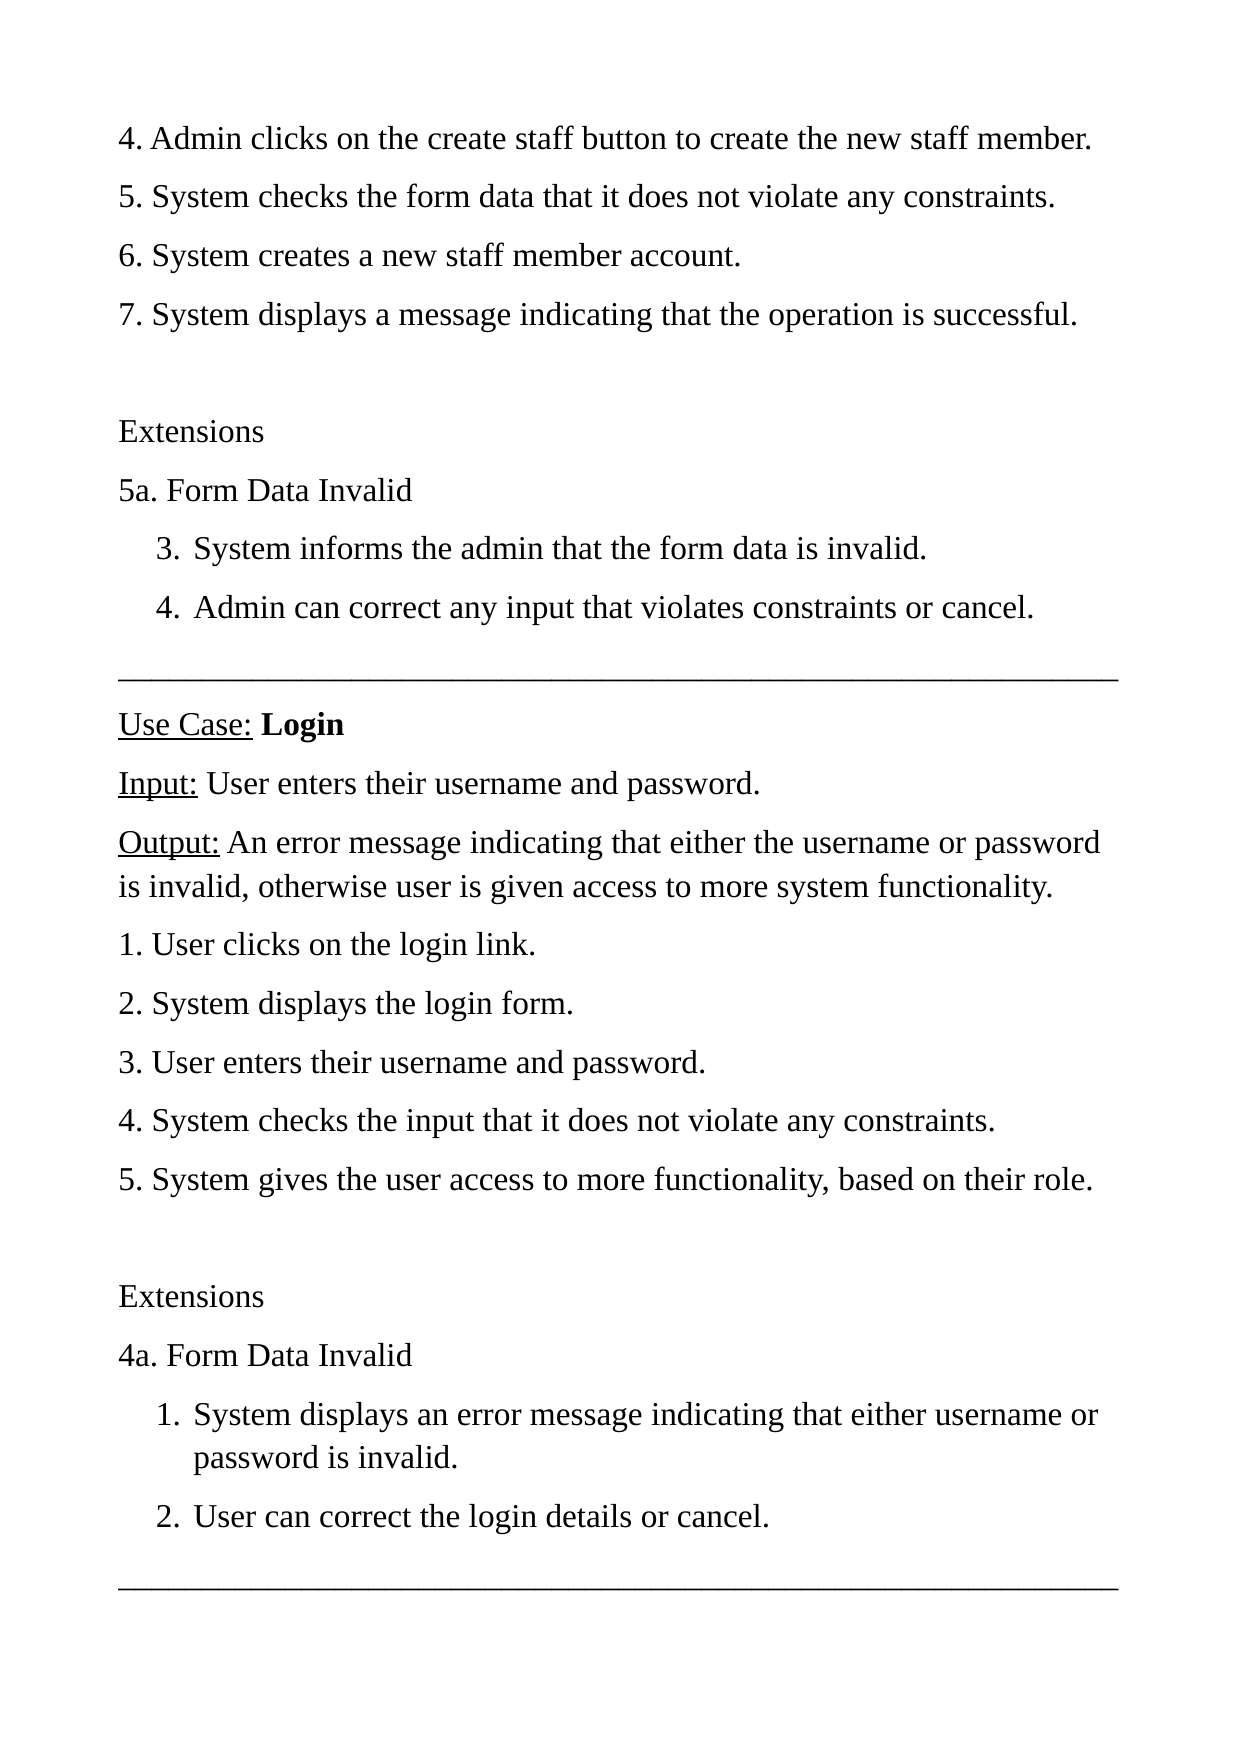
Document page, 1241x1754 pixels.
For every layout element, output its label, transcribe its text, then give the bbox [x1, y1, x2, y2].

text 6. System creates a new staff member account. [118, 235, 1122, 274]
text 1. User clicks on the login link. [118, 924, 1122, 963]
text 5a. Form Data Invalid [118, 470, 1122, 508]
text 5. System checks the form data that it does not violate any constraints. [118, 177, 1122, 215]
text Use Case: Login [118, 704, 1122, 743]
text ____________________________________________________________ [118, 646, 1122, 684]
list Admin can correct any input that violates constraints or cancel. [156, 587, 1122, 626]
text 5. System gives the user access to more functionality, based on their role. [118, 1159, 1122, 1197]
list User can correct the login details or cancel. [156, 1496, 1122, 1535]
text Extensions [118, 1276, 1122, 1315]
text ____________________________________________________________ [118, 1555, 1122, 1593]
list System informs the admin that the form data is invalid. [156, 529, 1122, 567]
text 2. System displays the login form. [118, 983, 1122, 1022]
text 7. System displays a message indicating that the operation is successful. [118, 294, 1122, 332]
text 3. User enters their username and password. [118, 1042, 1122, 1080]
text 4. System checks the input that it does not violate any constraints. [118, 1101, 1122, 1139]
text Input: User enters their username and password. [118, 763, 1122, 802]
text 4a. Form Data Invalid [118, 1335, 1122, 1373]
list System displays an error message indicating that either username or password is invalid. [156, 1394, 1122, 1476]
text Extensions [118, 411, 1122, 450]
text Output: An error message indicating that either the username or password is invalid, otherwise user is given access to more system functionality. [118, 822, 1122, 904]
text 4. Admin clicks on the create staff button to create the new staff member. [118, 118, 1122, 156]
